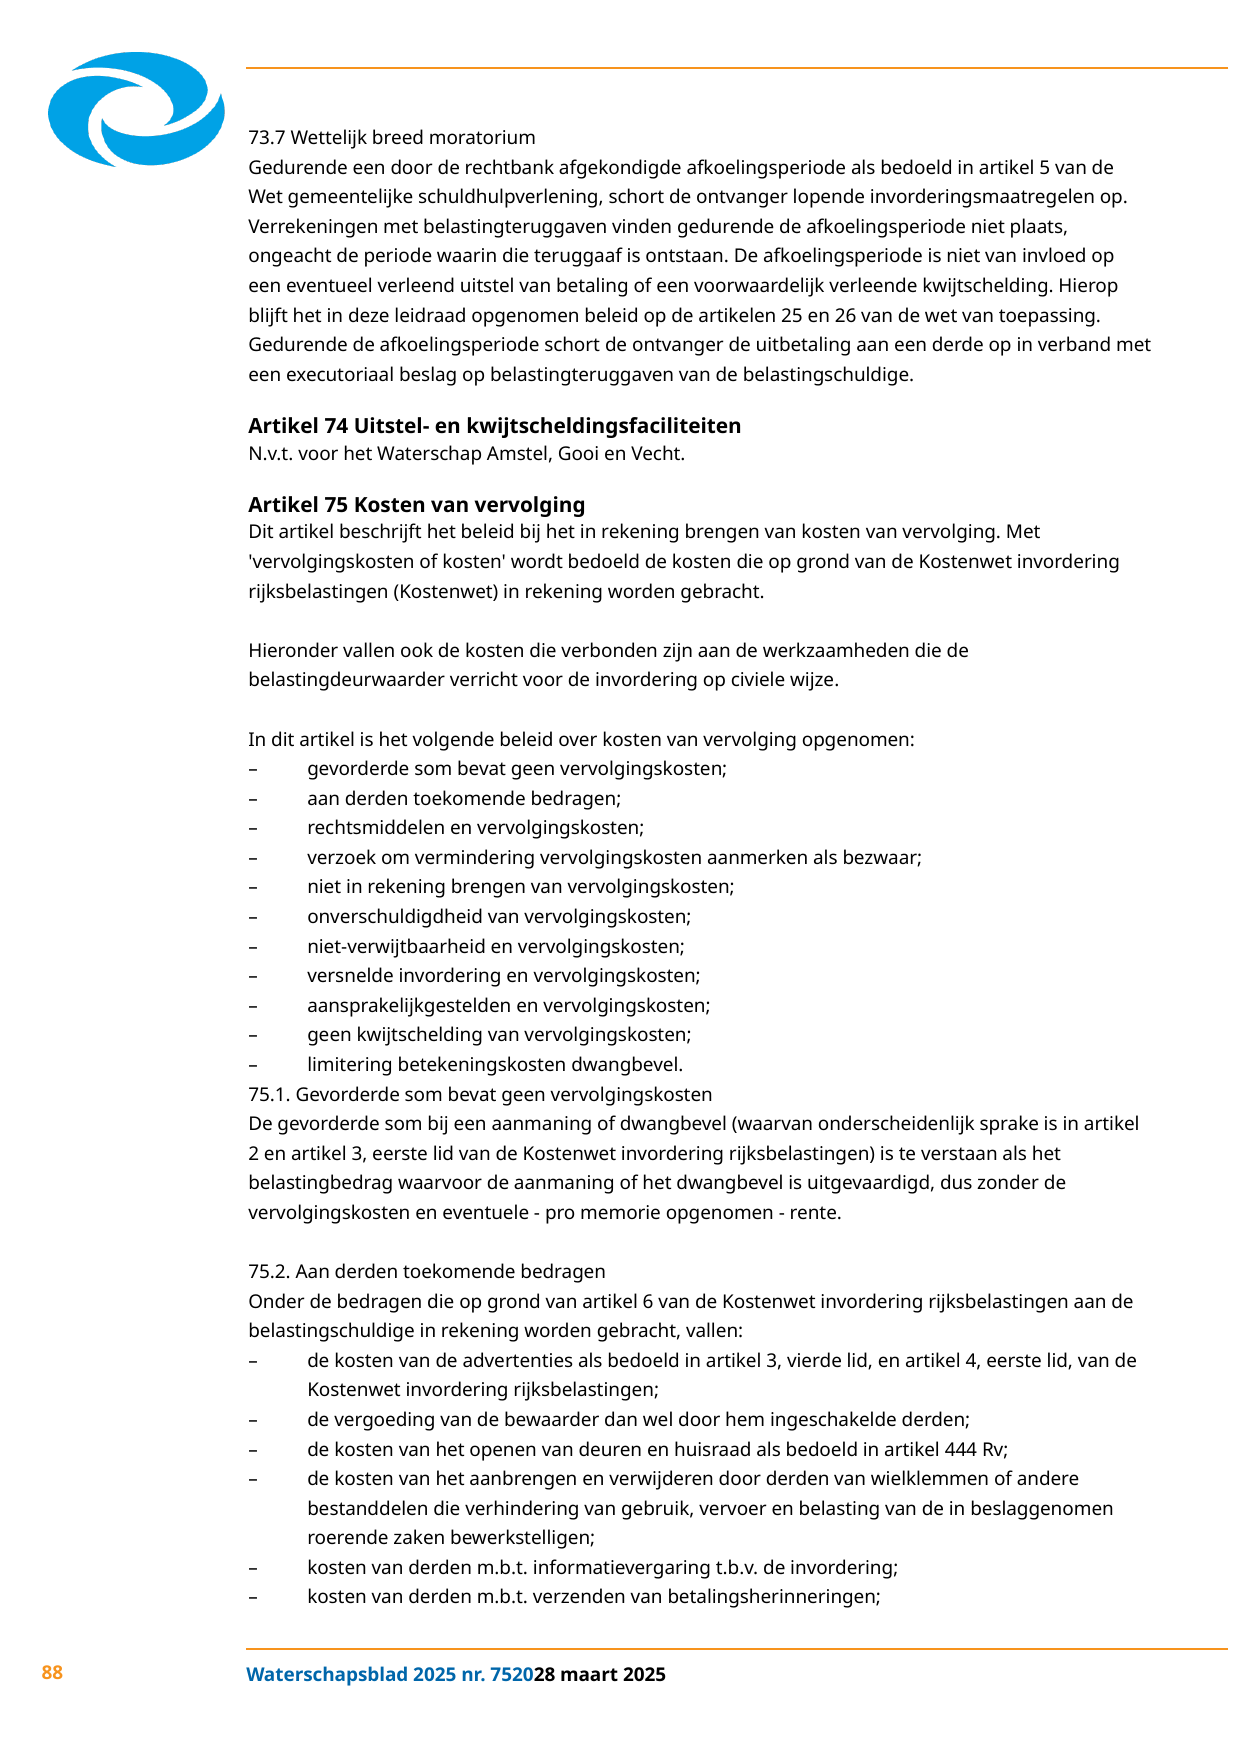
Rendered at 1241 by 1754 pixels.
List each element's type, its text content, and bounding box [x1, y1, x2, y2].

list aan derden toekomende bedragen; [248, 785, 1152, 811]
text Dit artikel beschrijft het beleid bij het in rekening brengen van kosten van vervolging. Met 'vervolgingskosten of kosten' wordt bedoeld de kosten die op grond van de Kostenwet invordering rijksbelastingen (Kostenwet) in rekening worden gebracht. [248, 519, 1152, 604]
list kosten van derden m.b.t. verzenden van betalingsherinneringen; [248, 1584, 1152, 1609]
list de kosten van het aanbrengen en verwijderen door derden van wielklemmen of andere bestanddelen die verhindering van gebruik, vervoer en belasting van de in beslaggenomen roerende zaken bewerkstelligen; [248, 1465, 1152, 1550]
list de vergoeding van de bewaarder dan wel door hem ingeschakelde derden; [248, 1406, 1152, 1432]
text 75.2. Aan derden toekomende bedragen [248, 1258, 1152, 1284]
text Gedurende een door de rechtbank afgekondigde afkoelingsperiode als bedoeld in artikel 5 van de Wet gemeentelijke schuldhulpverlening, schort de ontvanger lopende invorderingsmaatregelen op. Verrekeningen met belastingteruggaven vinden gedurende de afkoelingsperiode niet plaats, ongeacht de periode waarin die teruggaaf is ontstaan. De afkoelingsperiode is niet van invloed op een eventueel verleend uitstel van betaling of een voorwaardelijk verleende kwijtschelding. Hierop blijft het in deze leidraad opgenomen beleid op de artikelen 25 en 26 van de wet van toepassing. Gedurende de afkoelingsperiode schort de ontvanger de uitbetaling aan een derde op in verband met een executoriaal beslag op belastingteruggaven van de belastingschuldige. [248, 154, 1152, 387]
picture [41, 47, 231, 172]
text De gevorderde som bij een aanmaning of dwangbevel (waarvan onderscheidenlijk sprake is in artikel 2 en artikel 3, eerste lid van de Kostenwet invordering rijksbelastingen) is te verstaan als het belastingbedrag waarvoor de aanmaning of het dwangbevel is uitgevaardigd, dus zonder de vervolgingskosten en eventuele - pro memorie opgenomen - rente. [248, 1110, 1152, 1225]
list geen kwijtschelding van vervolgingskosten; [248, 1022, 1152, 1047]
list limitering betekeningskosten dwangbevel. [248, 1051, 1152, 1077]
list kosten van derden m.b.t. informatievergaring t.b.v. de invordering; [248, 1554, 1152, 1580]
list de kosten van de advertenties als bedoeld in artikel 3, vierde lid, en artikel 4, eerste lid, van de Kostenwet invordering rijksbelastingen; [248, 1347, 1152, 1402]
text 75.1. Gevorderde som bevat geen vervolgingskosten [248, 1081, 1152, 1107]
list gevorderde som bevat geen vervolgingskosten; [248, 755, 1152, 781]
list niet in rekening brengen van vervolgingskosten; [248, 874, 1152, 899]
text In dit artikel is het volgende beleid over kosten van vervolging opgenomen: [248, 726, 1152, 752]
list de kosten van het openen van deuren en huisraad als bedoeld in artikel 444 Rv; [248, 1436, 1152, 1462]
list verzoek om vermindering vervolgingskosten aanmerken als bezwaar; [248, 844, 1152, 870]
text Artikel 74 Uitstel- en kwijtscheldingsfaciliteiten [248, 411, 1152, 440]
list versnelde invordering en vervolgingskosten; [248, 962, 1152, 988]
text Artikel 75 Kosten van vervolging [248, 490, 1152, 519]
list aansprakelijkgestelden en vervolgingskosten; [248, 992, 1152, 1018]
list rechtsmiddelen en vervolgingskosten; [248, 814, 1152, 840]
list niet-verwijtbaarheid en vervolgingskosten; [248, 933, 1152, 959]
text N.v.t. voor het Waterschap Amstel, Gooi en Vecht. [248, 440, 1152, 466]
list onverschuldigdheid van vervolgingskosten; [248, 903, 1152, 929]
text Onder de bedragen die op grond van artikel 6 van de Kostenwet invordering rijksbelastingen aan de belastingschuldige in rekening worden gebracht, vallen: [248, 1288, 1152, 1343]
text Hieronder vallen ook de kosten die verbonden zijn aan de werkzaamheden die de belastingdeurwaarder verricht voor de invordering op civiele wijze. [248, 637, 1152, 692]
text 73.7 Wettelijk breed moratorium [248, 124, 1152, 150]
